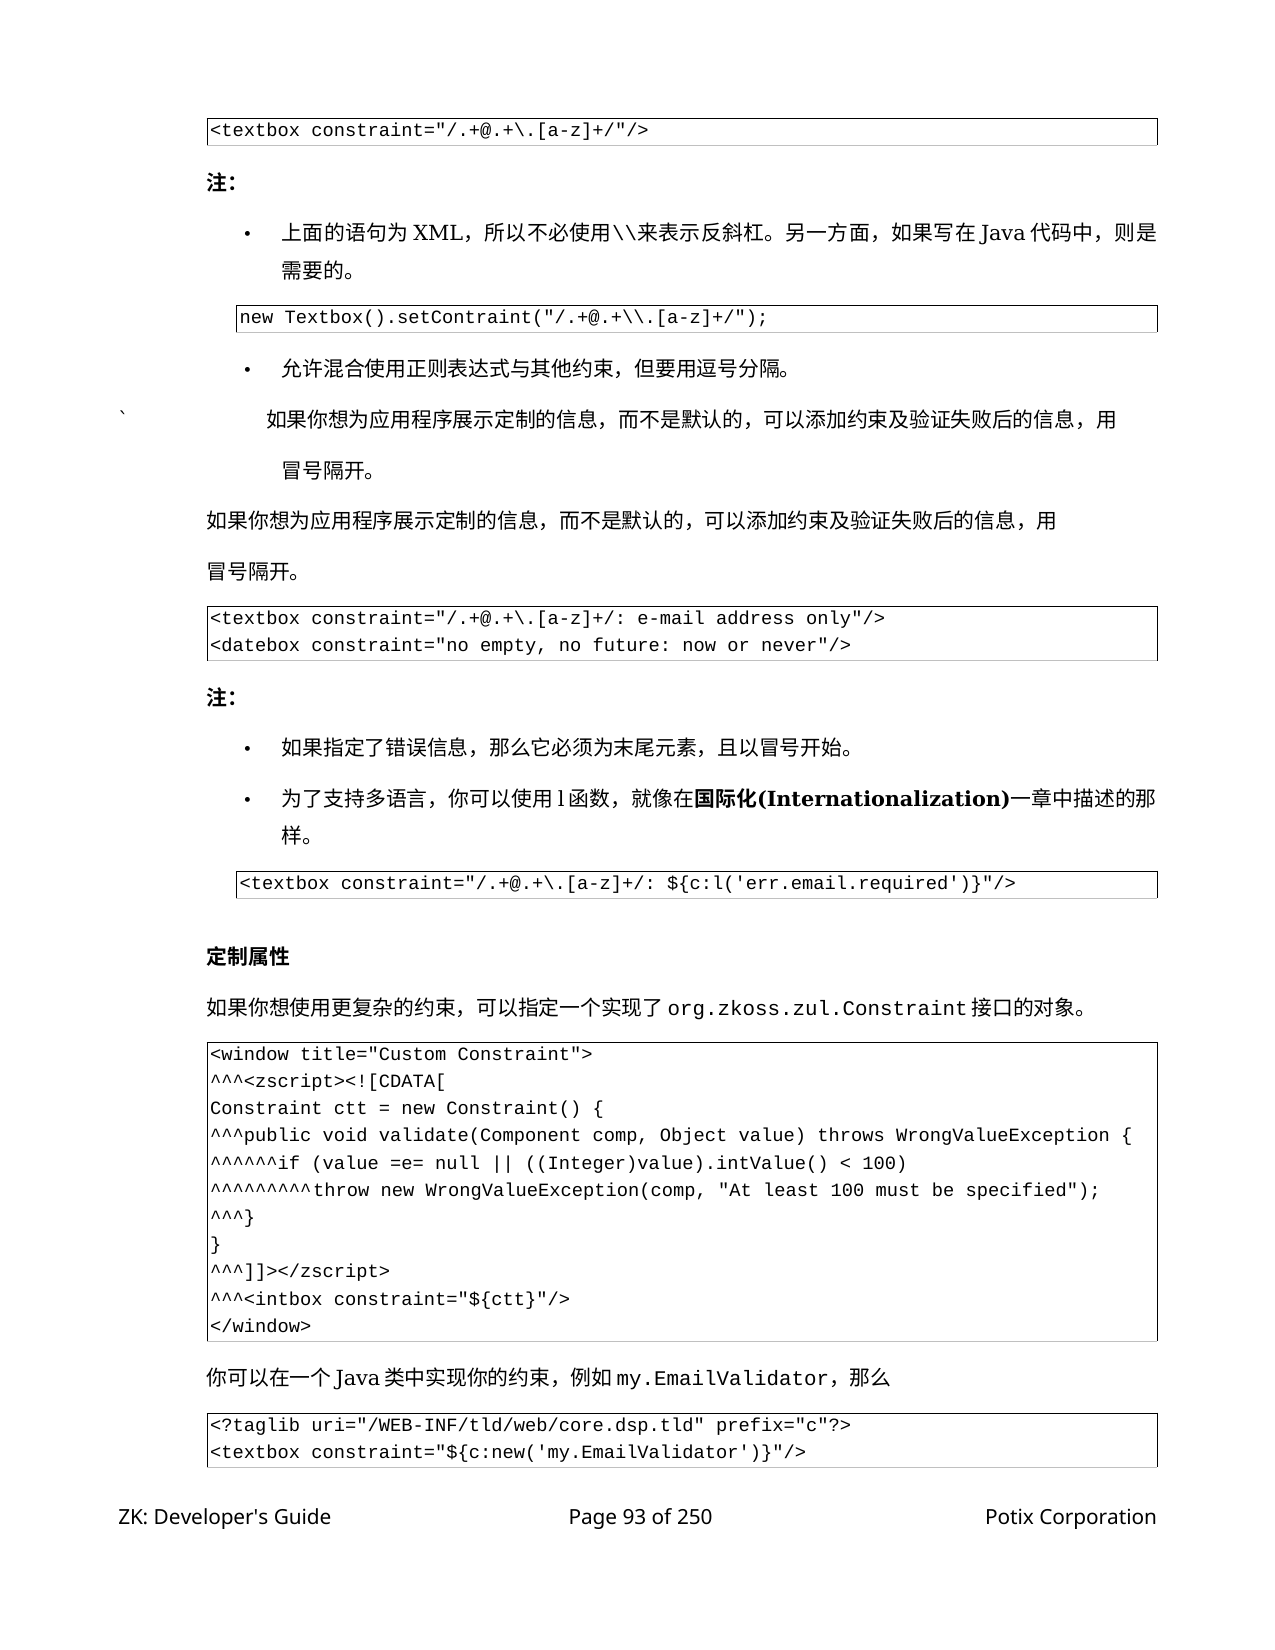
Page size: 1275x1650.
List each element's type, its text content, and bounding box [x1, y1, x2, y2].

text <textbox constraint="/.+@.+\.[a-z]+/: e-mail address only"/> [208, 607, 1157, 630]
text <textbox constraint="${c:new('my.EmailValidator')}"/> [208, 1439, 1157, 1467]
text ^^^^^^^^^ throw new WrongValueException(comp, "At least 100 must be specified"); [208, 1178, 1157, 1202]
text <datebox constraint="no empty, no future: now or never"/> [208, 633, 1157, 660]
text <?taglib uri="/WEB-INF/tld/web/core.dsp.tld" prefix="c"?> [208, 1414, 1157, 1437]
text } [208, 1232, 1157, 1256]
text <textbox constraint="/.+@.+\.[a-z]+/: ${c:l('err.email.required')}"/> [237, 872, 1157, 898]
text ^^^public void validate(Component comp, Object value) throws WrongValueException { [208, 1123, 1157, 1148]
text 冒号隔开。 [207, 555, 1157, 585]
text 如果你想使用更复杂的约束，可以指定一个实现了org.zkoss.zul.Constraint接口的对象。 [207, 991, 1157, 1021]
text 如果你想为应用程序展示定制的信息，而不是默认的，可以添加约束及验证失败后的信息，用 [207, 505, 1157, 535]
list 上面的语句为XML，所以不必使用\\来表示反斜杠。另一方面，如果写在Java代码中，则是需要的。 [244, 217, 1157, 284]
text <textbox constraint="/.+@.+\.[a-z]+/"/> [208, 119, 1157, 145]
list 为了支持多语言，你可以使用l函数，就像在国际化(Internationalization)一章中描述的那样。 [244, 782, 1157, 850]
list 如果指定了错误信息，那么它必须为末尾元素，且以冒号开始。 [244, 732, 1157, 762]
text 你可以在一个Java类中实现你的约束，例如my.EmailValidator，那么 [207, 1362, 1157, 1392]
list 允许混合使用正则表达式与其他约束，但要用逗号分隔。 [244, 353, 1157, 383]
text ^^^} [208, 1205, 1157, 1229]
text new Textbox().setContraint("/.+@.+\\.[a-z]+/"); [237, 306, 1157, 332]
text ^^^<zscript><![CDATA[ [208, 1069, 1157, 1093]
text ^^^<intbox constraint="${ctt}"/> [208, 1286, 1157, 1311]
text ^^^]]></zscript> [208, 1259, 1157, 1283]
list 冒号隔开。 [244, 454, 1157, 484]
text ^^^^^^if (value =e= null || ((Integer)value).intValue() < 100) [208, 1151, 1157, 1175]
text 注： [207, 166, 1157, 196]
text <window title="Custom Constraint"> [208, 1043, 1157, 1066]
subtitle 定制属性 [207, 940, 1157, 970]
text 注： [207, 681, 1157, 711]
text ` 如果你想为应用程序展示定制的信息，而不是默认的，可以添加约束及验证失败后的信息，用 [118, 403, 1157, 433]
text </window> [208, 1314, 1157, 1341]
text Constraint ctt = new Constraint() { [208, 1096, 1157, 1120]
